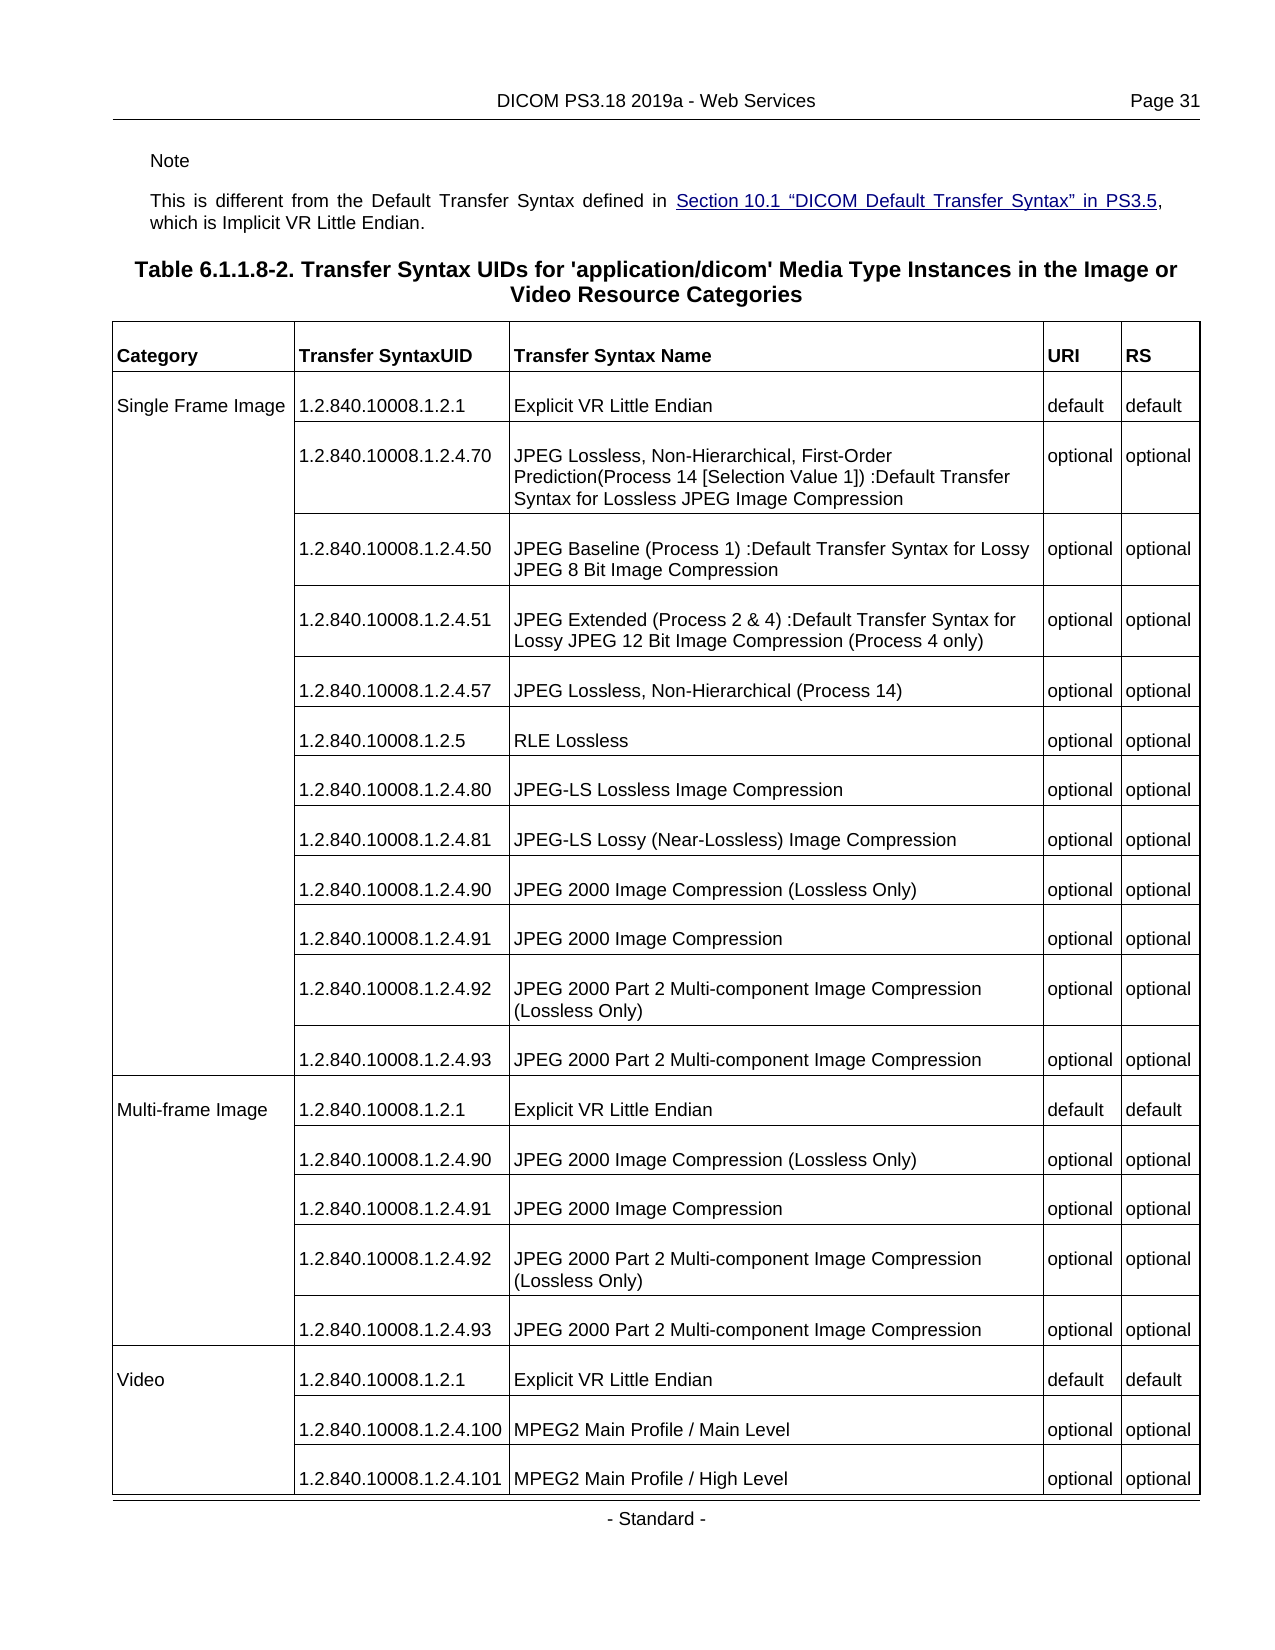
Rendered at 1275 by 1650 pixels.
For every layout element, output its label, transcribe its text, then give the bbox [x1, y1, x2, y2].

table_cell optional [1122, 955, 1199, 1025]
table_cell 1.2.840.10008.1.2.1 [295, 372, 509, 421]
table_cell 1.2.840.10008.1.2.4.57 [295, 657, 509, 706]
table_cell optional [1122, 657, 1199, 706]
table_cell JPEG 2000 Part 2 Multi-component Image Compression (Lossless Only) [510, 1225, 1043, 1295]
table_cell 1.2.840.10008.1.2.4.92 [295, 1225, 509, 1295]
table_cell optional [1044, 1445, 1121, 1494]
table_cell optional [1044, 955, 1121, 1025]
table_cell JPEG 2000 Image Compression [510, 1175, 1043, 1224]
table_cell 1.2.840.10008.1.2.1 [295, 1076, 509, 1124]
table_cell JPEG Lossless, Non-Hierarchical (Process 14) [510, 657, 1043, 706]
table_cell optional [1122, 756, 1199, 805]
table_cell JPEG 2000 Image Compression [510, 905, 1043, 954]
table_cell 1.2.840.10008.1.2.4.70 [295, 422, 509, 513]
table_cell MPEG2 Main Profile / Main Level [510, 1396, 1043, 1444]
table_cell Video [113, 1346, 294, 1494]
table_cell optional [1122, 1175, 1199, 1224]
table_cell optional [1122, 1445, 1199, 1494]
table_cell 1.2.840.10008.1.2.4.92 [295, 955, 509, 1025]
table_cell optional [1044, 1126, 1121, 1174]
table_cell 1.2.840.10008.1.2.5 [295, 707, 509, 755]
table_cell optional [1122, 586, 1199, 656]
table_cell JPEG 2000 Image Compression (Lossless Only) [510, 856, 1043, 904]
table_cell JPEG Lossless, Non-Hierarchical, First-Order Prediction(Process 14 [Selection Value 1]) :Default Transfer Syntax for Lossless JPEG Image Compression [510, 422, 1043, 513]
table_cell Explicit VR Little Endian [510, 1076, 1043, 1124]
table_header URI [1044, 322, 1121, 371]
table_cell optional [1122, 806, 1199, 854]
table_cell Explicit VR Little Endian [510, 1346, 1043, 1394]
table_cell 1.2.840.10008.1.2.4.91 [295, 905, 509, 954]
table_cell 1.2.840.10008.1.2.4.100 [295, 1396, 509, 1444]
table_cell default [1122, 372, 1199, 421]
table_cell optional [1122, 1225, 1199, 1295]
table_cell optional [1044, 1225, 1121, 1295]
table_cell JPEG Extended (Process 2 & 4) :Default Transfer Syntax for Lossy JPEG 12 Bit Image Compression (Process 4 only) [510, 586, 1043, 656]
table_cell JPEG-LS Lossless Image Compression [510, 756, 1043, 805]
table_cell optional [1044, 1296, 1121, 1345]
table_cell Explicit VR Little Endian [510, 372, 1043, 421]
table_cell Multi-frame Image [113, 1076, 294, 1345]
table_cell default [1044, 1076, 1121, 1124]
table_cell optional [1122, 905, 1199, 954]
table_cell optional [1044, 514, 1121, 584]
table_cell optional [1122, 707, 1199, 755]
table_cell optional [1122, 1126, 1199, 1174]
table_cell optional [1122, 514, 1199, 584]
table_cell JPEG 2000 Part 2 Multi-component Image Compression [510, 1026, 1043, 1075]
table_cell 1.2.840.10008.1.2.4.91 [295, 1175, 509, 1224]
table_cell 1.2.840.10008.1.2.4.90 [295, 1126, 509, 1174]
text Table 6.1.1.8-2. Transfer Syntax UIDs for 'application/dicom' Media Type Instances in the Image or Video Resource Categories [112, 256, 1200, 308]
table_cell default [1122, 1346, 1199, 1394]
table_cell 1.2.840.10008.1.2.4.93 [295, 1296, 509, 1345]
table_cell optional [1044, 1175, 1121, 1224]
table_header Transfer Syntax Name [510, 322, 1043, 371]
table_cell optional [1122, 1026, 1199, 1075]
table_header Category [113, 322, 294, 371]
table_cell JPEG 2000 Part 2 Multi-component Image Compression [510, 1296, 1043, 1345]
table_cell optional [1044, 422, 1121, 513]
text This is different from the Default Transfer Syntax defined in Section 10.1 “DICOM Default Transfer Syntax” in PS3.5, which is Implicit VR Little Endian. [150, 190, 1162, 233]
table_cell default [1044, 372, 1121, 421]
table_cell JPEG 2000 Image Compression (Lossless Only) [510, 1126, 1043, 1174]
table_cell optional [1044, 756, 1121, 805]
table_cell optional [1122, 1296, 1199, 1345]
table_cell optional [1122, 422, 1199, 513]
table_cell 1.2.840.10008.1.2.4.90 [295, 856, 509, 904]
table_cell default [1044, 1346, 1121, 1394]
table_cell optional [1122, 1396, 1199, 1444]
table_cell 1.2.840.10008.1.2.4.101 [295, 1445, 509, 1494]
table_cell optional [1044, 806, 1121, 854]
table_cell 1.2.840.10008.1.2.1 [295, 1346, 509, 1394]
table_cell optional [1122, 856, 1199, 904]
table_cell optional [1044, 856, 1121, 904]
table_cell 1.2.840.10008.1.2.4.80 [295, 756, 509, 805]
table_cell optional [1044, 1026, 1121, 1075]
table_cell optional [1044, 905, 1121, 954]
table_cell JPEG Baseline (Process 1) :Default Transfer Syntax for Lossy JPEG 8 Bit Image Compression [510, 514, 1043, 584]
table_cell 1.2.840.10008.1.2.4.51 [295, 586, 509, 656]
text Note [150, 150, 1162, 172]
table_cell JPEG 2000 Part 2 Multi-component Image Compression (Lossless Only) [510, 955, 1043, 1025]
table_cell 1.2.840.10008.1.2.4.93 [295, 1026, 509, 1075]
table_cell MPEG2 Main Profile / High Level [510, 1445, 1043, 1494]
table_cell RLE Lossless [510, 707, 1043, 755]
table_cell Single Frame Image [113, 372, 294, 1075]
table_header Transfer SyntaxUID [295, 322, 509, 371]
table_cell optional [1044, 707, 1121, 755]
table_cell optional [1044, 657, 1121, 706]
table_header RS [1122, 322, 1199, 371]
table_cell JPEG-LS Lossy (Near-Lossless) Image Compression [510, 806, 1043, 854]
table_cell optional [1044, 586, 1121, 656]
table_cell default [1122, 1076, 1199, 1124]
table_cell 1.2.840.10008.1.2.4.50 [295, 514, 509, 584]
table_cell optional [1044, 1396, 1121, 1444]
table_cell 1.2.840.10008.1.2.4.81 [295, 806, 509, 854]
